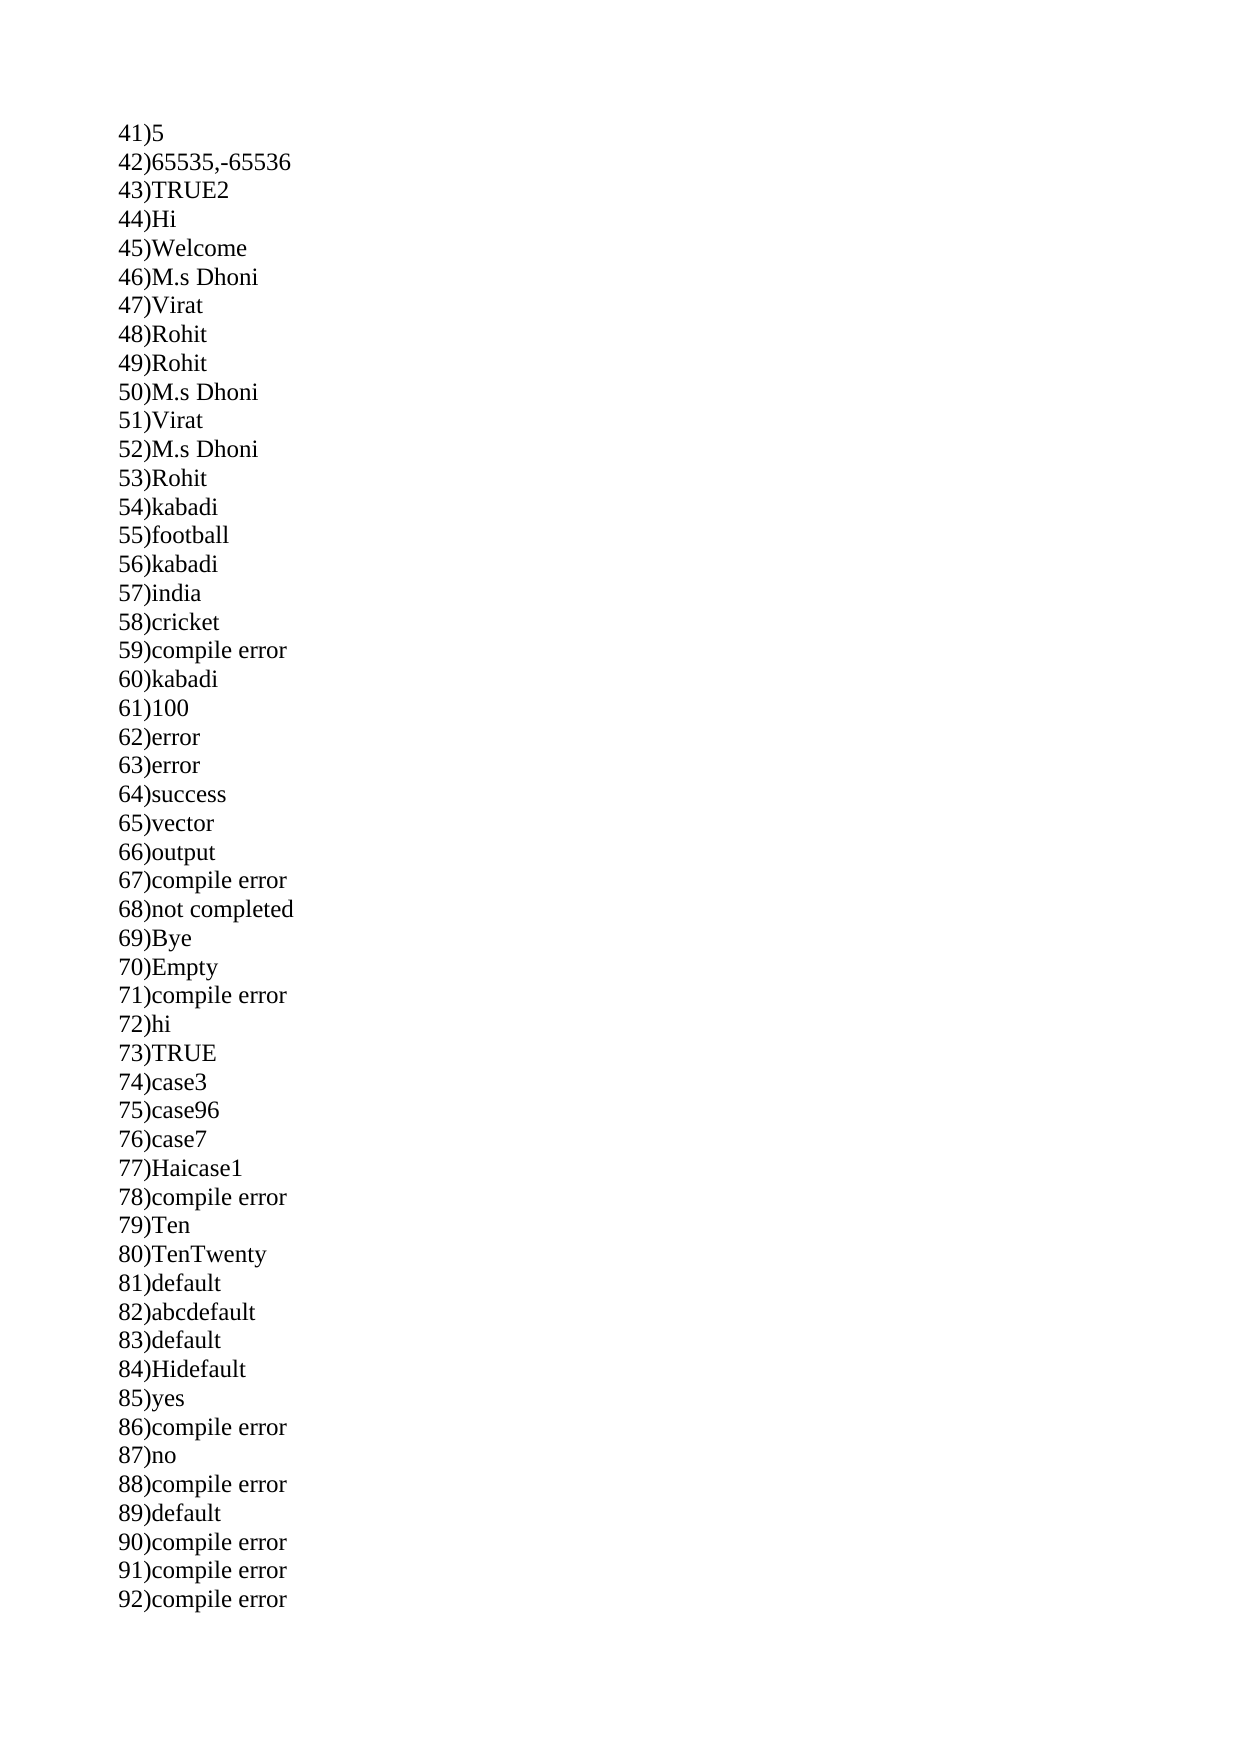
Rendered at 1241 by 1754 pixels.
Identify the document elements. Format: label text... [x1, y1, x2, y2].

text 41)5 [118, 118, 1122, 147]
text 66)output [118, 837, 1122, 866]
text 46)M.s Dhoni [118, 262, 1122, 291]
text 71)compile error [118, 981, 1122, 1009]
text 55)football [118, 521, 1122, 549]
text 52)M.s Dhoni [118, 434, 1122, 463]
text 47)Virat [118, 291, 1122, 319]
text 89)default [118, 1498, 1122, 1527]
text 76)case7 [118, 1124, 1122, 1153]
text 82)abcdefault [118, 1297, 1122, 1326]
text 65)vector [118, 808, 1122, 837]
text 81)default [118, 1268, 1122, 1297]
text 70)Empty [118, 952, 1122, 981]
text 48)Rohit [118, 319, 1122, 348]
text 91)compile error [118, 1556, 1122, 1584]
text 60)kabadi [118, 664, 1122, 693]
text 67)compile error [118, 866, 1122, 894]
text 53)Rohit [118, 463, 1122, 492]
text 80)TenTwenty [118, 1239, 1122, 1268]
text 50)M.s Dhoni [118, 377, 1122, 406]
text 42)65535,-65536 [118, 147, 1122, 176]
text 92)compile error [118, 1584, 1122, 1613]
text 78)compile error [118, 1182, 1122, 1211]
text 62)error [118, 722, 1122, 751]
text 59)compile error [118, 636, 1122, 664]
text 51)Virat [118, 406, 1122, 434]
text 49)Rohit [118, 348, 1122, 377]
text 79)Ten [118, 1211, 1122, 1239]
text 45)Welcome [118, 233, 1122, 262]
text 57)india [118, 578, 1122, 607]
text 73)TRUE [118, 1038, 1122, 1067]
text 72)hi [118, 1009, 1122, 1038]
text 54)kabadi [118, 492, 1122, 521]
text 56)kabadi [118, 549, 1122, 578]
text 75)case96 [118, 1096, 1122, 1124]
text 44)Hi [118, 204, 1122, 233]
text 90)compile error [118, 1527, 1122, 1556]
text 77)Haicase1 [118, 1153, 1122, 1182]
text 85)yes [118, 1383, 1122, 1412]
text 64)success [118, 779, 1122, 808]
text 68)not completed [118, 894, 1122, 923]
text 74)case3 [118, 1067, 1122, 1096]
text 58)cricket [118, 607, 1122, 636]
text 84)Hidefault [118, 1354, 1122, 1383]
text 83)default [118, 1326, 1122, 1354]
text 87)no [118, 1441, 1122, 1469]
text 43)TRUE2 [118, 176, 1122, 204]
text 69)Bye [118, 923, 1122, 952]
text 88)compile error [118, 1469, 1122, 1498]
text 63)error [118, 751, 1122, 779]
text 61)100 [118, 693, 1122, 722]
text 86)compile error [118, 1412, 1122, 1441]
